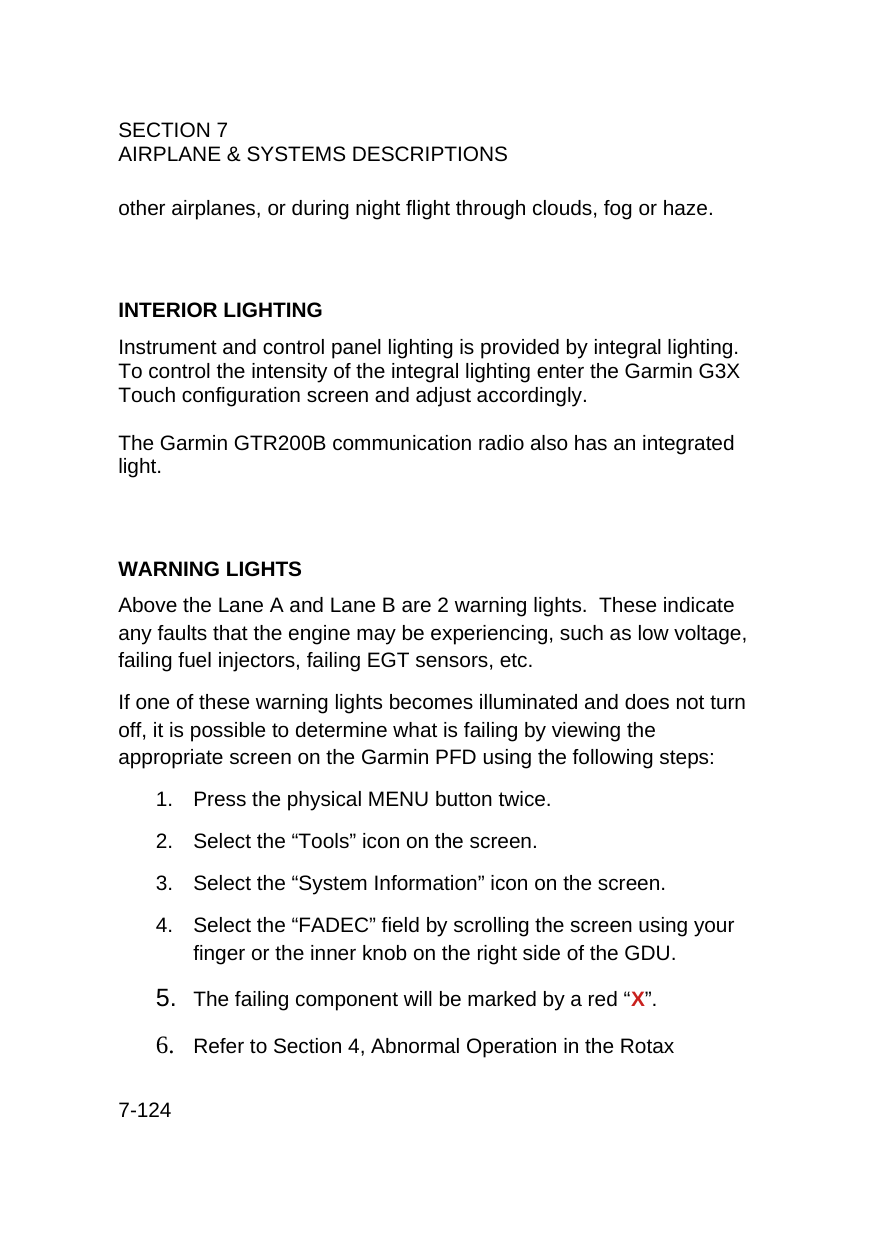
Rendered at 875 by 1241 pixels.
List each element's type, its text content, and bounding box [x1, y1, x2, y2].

list Press the physical MENU button twice. [156, 787, 756, 811]
text Instrument and control panel lighting is provided by integral lighting. To control the intensity of the integral lighting enter the Garmin G3X Touch configuration screen and adjust accordingly. [118, 334, 756, 406]
list Select the “FADEC” field by scrolling the screen using your finger or the inner knob on the right side of the GDU. [156, 913, 756, 965]
text other airplanes, or during night flight through clouds, fog or haze. [118, 196, 756, 220]
subtitle WARNING LIGHTS [118, 556, 756, 580]
text Above the Lane A and Lane B are 2 warning lights. These indicate any faults that the engine may be experiencing, such as low voltage, failing fuel injectors, failing EGT sensors, etc. [118, 593, 756, 672]
list Refer to Section 4, Abnormal Operation in the Rotax [156, 1031, 756, 1059]
list Select the “System Information” icon on the screen. [156, 871, 756, 895]
text If one of these warning lights becomes illuminated and does not turn off, it is possible to determine what is failing by viewing the appropriate screen on the Garmin PFD using the following steps: [118, 690, 756, 769]
list The failing component will be marked by a red “X”. [156, 983, 756, 1012]
text The Garmin GTR200B communication radio also has an integrated light. [118, 430, 756, 478]
subtitle INTERIOR LIGHTING [118, 298, 756, 322]
list Select the “Tools” icon on the screen. [156, 829, 756, 853]
